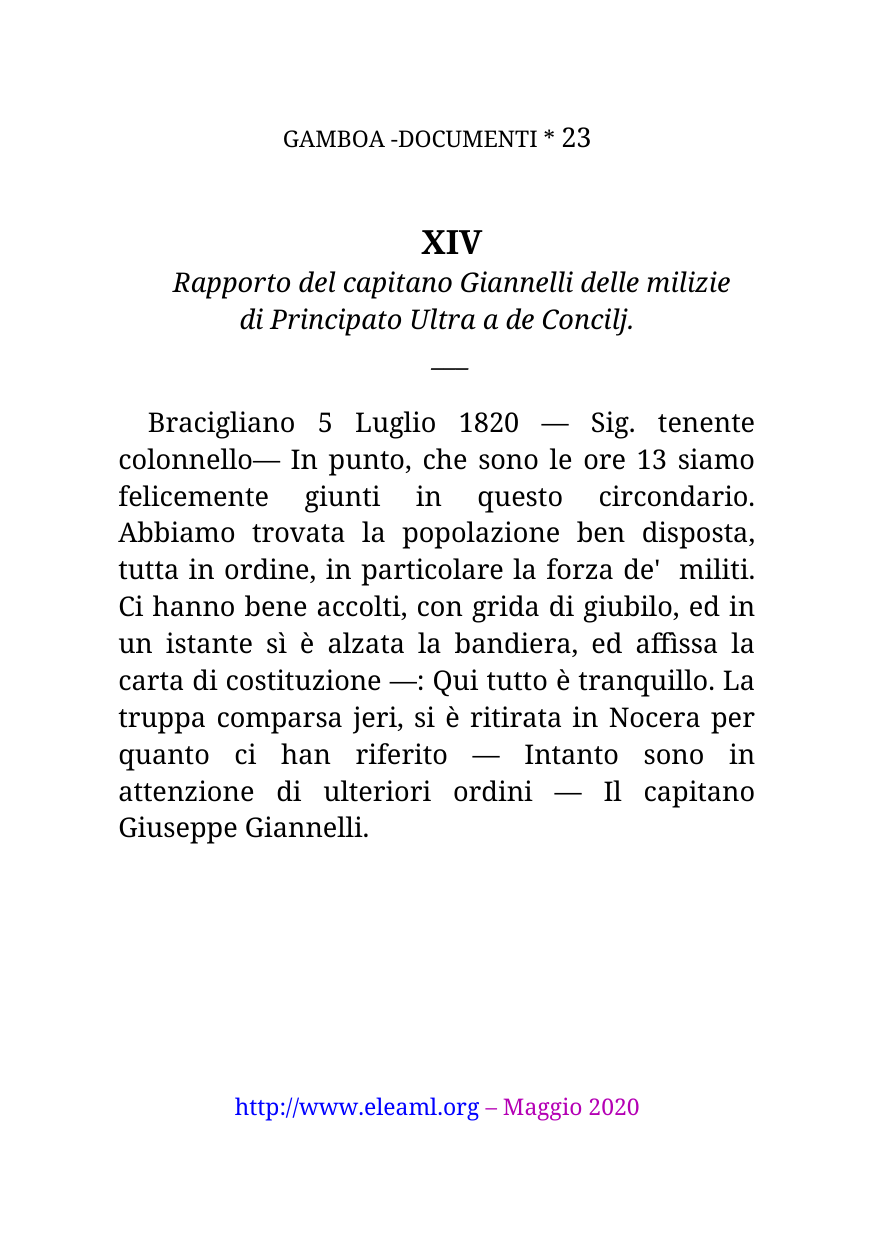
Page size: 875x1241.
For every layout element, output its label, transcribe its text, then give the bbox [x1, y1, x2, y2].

text Rapporto del capitano Giannelli delle milizie di Principato Ultra a de Concilj. [118, 264, 756, 338]
text ___ [118, 338, 756, 374]
text XIV [118, 218, 756, 264]
text Bracigliano 5 Luglio 1820 — Sig. tenente colonnello— In punto, che sono le ore 13 siamo felicemente giunti in questo circondario. Abbiamo trovata la popolazione ben disposta, tutta in ordine, in particolare la forza de' militi. Ci hanno bene accolti, con grida di giubilo, ed in un istante sì è alzata la bandiera, ed affìssa la carta di costituzione —: Qui tutto è tranquillo. La truppa comparsa jeri, si è ritirata in Nocera per quanto ci han riferito — Intanto sono in attenzione di ulteriori ordini — Il capitano Giuseppe Giannelli. [118, 403, 756, 846]
